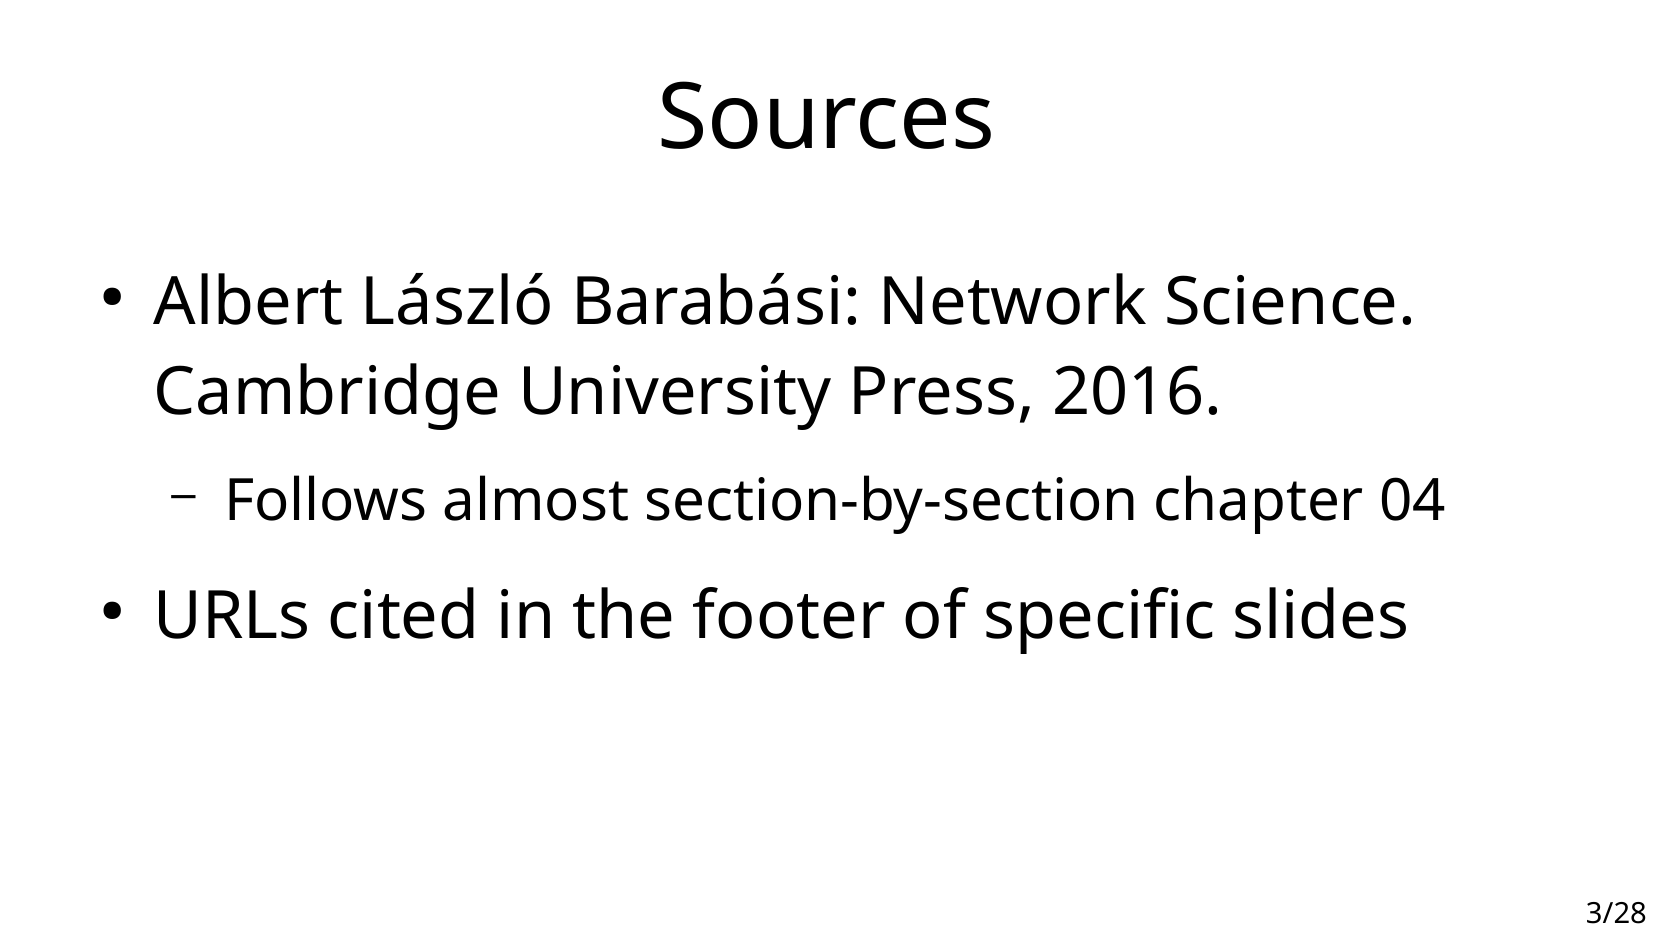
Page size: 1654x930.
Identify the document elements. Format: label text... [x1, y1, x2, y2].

list Albert László Barabási: Network Science. Cambridge University Press, 2016. Follows almost section-by-section chapter 04 URLs cited in the footer of specific slides [82, 252, 1571, 793]
title Sources [82, 1, 1571, 225]
